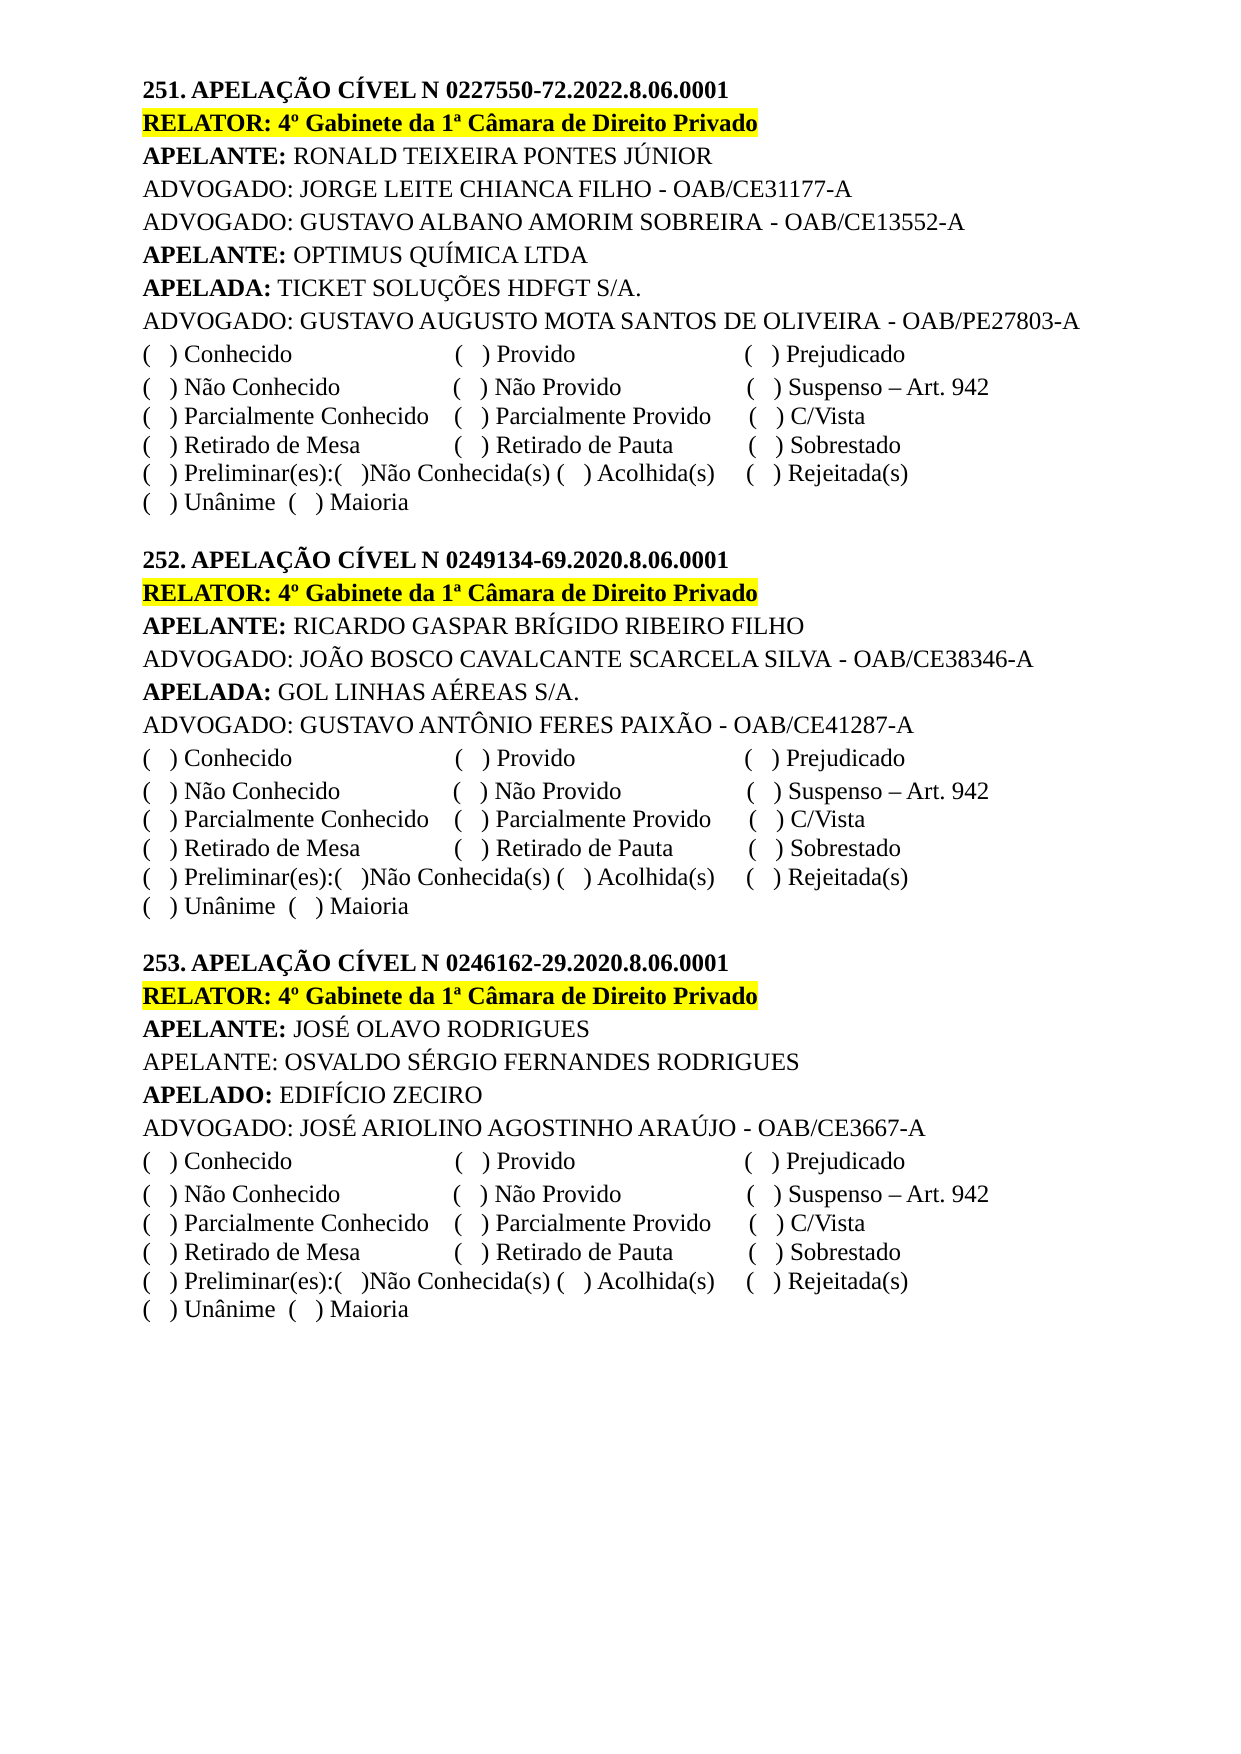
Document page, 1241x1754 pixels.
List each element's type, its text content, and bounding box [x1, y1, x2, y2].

text ( ) Não Conhecido ( ) Não Provido ( ) Suspenso – Art. 942 [142, 776, 1158, 804]
text ( ) Retirado de Mesa ( ) Retirado de Pauta ( ) Sobrestado [142, 833, 1158, 862]
text ( ) Unânime ( ) Maioria [142, 487, 1158, 516]
text ( ) Retirado de Mesa ( ) Retirado de Pauta ( ) Sobrestado [142, 1237, 1158, 1266]
text ( ) Preliminar(es):( )Não Conhecida(s) ( ) Acolhida(s) ( ) Rejeitada(s) [142, 1266, 1158, 1294]
text ( ) Parcialmente Conhecido ( ) Parcialmente Provido ( ) C/Vista [142, 1208, 1158, 1237]
text ( ) Unânime ( ) Maioria [142, 891, 1158, 919]
text ( ) Parcialmente Conhecido ( ) Parcialmente Provido ( ) C/Vista [142, 804, 1158, 833]
text ( ) Retirado de Mesa ( ) Retirado de Pauta ( ) Sobrestado [142, 430, 1158, 458]
text ( ) Não Conhecido ( ) Não Provido ( ) Suspenso – Art. 942 [142, 1179, 1158, 1208]
text ( ) Não Conhecido ( ) Não Provido ( ) Suspenso – Art. 942 [142, 372, 1158, 401]
text 253. APELAÇÃO CÍVEL N 0246162-29.2020.8.06.0001 RELATOR: 4º Gabinete da 1ª Câmara de Direito Privado APELANTE: JOSÉ OLAVO RODRIGUES APELANTE: OSVALDO SÉRGIO FERNANDES RODRIGUES APELADO: EDIFÍCIO ZECIRO ADVOGADO: JOSÉ ARIOLINO AGOSTINHO ARAÚJO - OAB/CE3667-A ( ) Conhecido ( ) Provido ( ) Prejudicado [142, 948, 1141, 1175]
text ( ) Parcialmente Conhecido ( ) Parcialmente Provido ( ) C/Vista [142, 401, 1158, 430]
text 252. APELAÇÃO CÍVEL N 0249134-69.2020.8.06.0001 RELATOR: 4º Gabinete da 1ª Câmara de Direito Privado APELANTE: RICARDO GASPAR BRÍGIDO RIBEIRO FILHO ADVOGADO: JOÃO BOSCO CAVALCANTE SCARCELA SILVA - OAB/CE38346-A APELADA: GOL LINHAS AÉREAS S/A. ADVOGADO: GUSTAVO ANTÔNIO FERES PAIXÃO - OAB/CE41287-A ( ) Conhecido ( ) Provido ( ) Prejudicado [142, 545, 1141, 772]
text ( ) Unânime ( ) Maioria [142, 1294, 1158, 1323]
text ( ) Preliminar(es):( )Não Conhecida(s) ( ) Acolhida(s) ( ) Rejeitada(s) [142, 458, 1158, 487]
text ( ) Preliminar(es):( )Não Conhecida(s) ( ) Acolhida(s) ( ) Rejeitada(s) [142, 862, 1158, 891]
text 251. APELAÇÃO CÍVEL N 0227550-72.2022.8.06.0001 RELATOR: 4º Gabinete da 1ª Câmara de Direito Privado APELANTE: RONALD TEIXEIRA PONTES JÚNIOR ADVOGADO: JORGE LEITE CHIANCA FILHO - OAB/CE31177-A ADVOGADO: GUSTAVO ALBANO AMORIM SOBREIRA - OAB/CE13552-A APELANTE: OPTIMUS QUÍMICA LTDA APELADA: TICKET SOLUÇÕES HDFGT S/A. ADVOGADO: GUSTAVO AUGUSTO MOTA SANTOS DE OLIVEIRA - OAB/PE27803-A ( ) Conhecido ( ) Provido ( ) Prejudicado [142, 75, 1141, 368]
